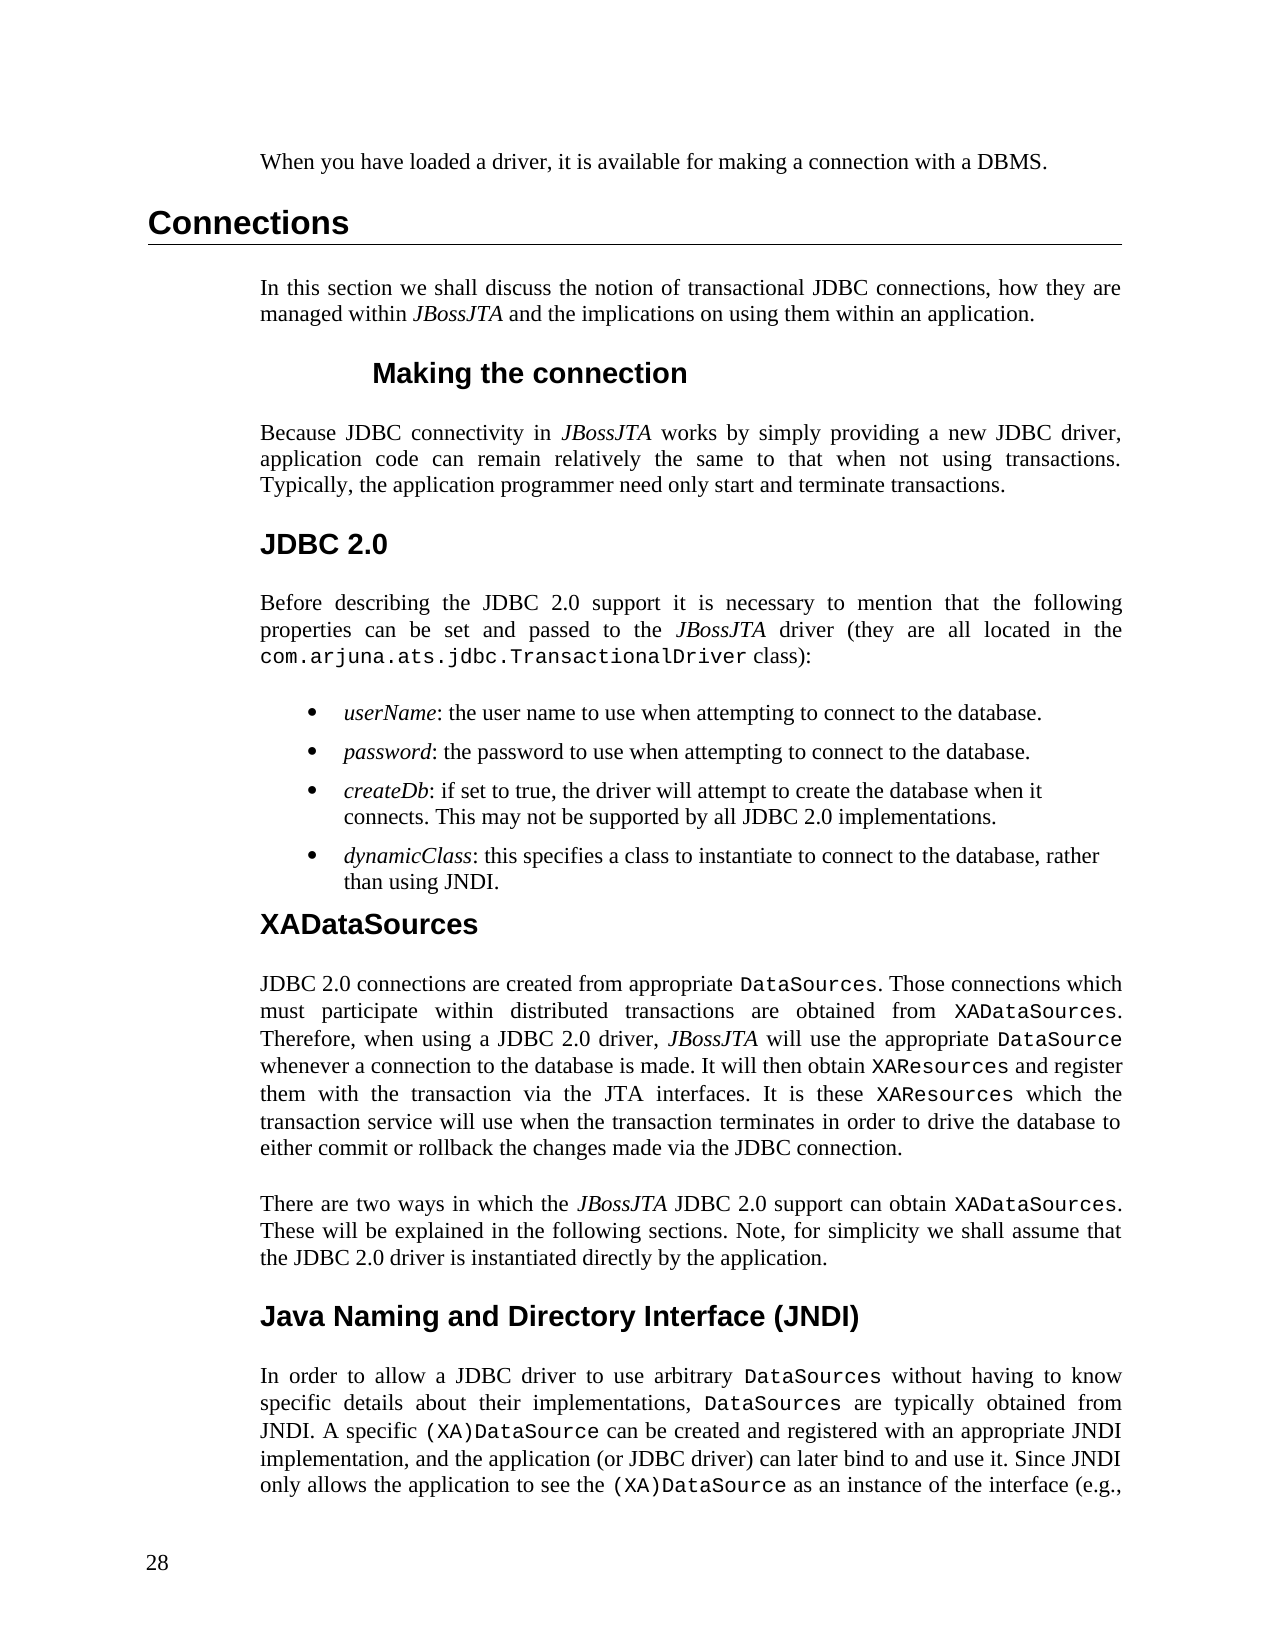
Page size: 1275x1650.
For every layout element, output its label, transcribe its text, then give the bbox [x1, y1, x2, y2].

list userName: the user name to use when attempting to connect to the database. [308, 699, 1122, 725]
list password: the password to use when attempting to connect to the database. [308, 738, 1122, 764]
text Before describing the JDBC 2.0 support it is necessary to mention that the following properties can be set and passed to the JBossJTA driver (they are all located in the com.arjuna.ats.jdbc.TransactionalDriver class): [260, 589, 1122, 670]
subtitle JDBC 2.0 [148, 527, 1122, 560]
list createDb: if set to true, the driver will attempt to create the database when it connects. This may not be supported by all JDBC 2.0 implementations. [308, 777, 1122, 829]
subtitle Java Naming and Directory Interface (JNDI) [148, 1299, 1122, 1333]
subtitle Making the connection [260, 356, 1122, 389]
list dynamicClass: this specifies a class to instantiate to connect to the database, rather than using JNDI. [308, 842, 1122, 894]
text In this section we shall discuss the notion of transactional JDBC connections, how they are managed within JBossJTA and the implications on using them within an application. [260, 274, 1122, 327]
text In order to allow a JDBC driver to use arbitrary DataSources without having to know specific details about their implementations, DataSources are typically obtained from JNDI. A specific (XA)DataSource can be created and registered with an appropriate JNDI implementation, and the application (or JDBC driver) can later bind to and use it. Since JNDI only allows the application to see the (XA)DataSource as an instance of the interface (e.g., [260, 1362, 1122, 1499]
text When you have loaded a driver, it is available for making a connection with a DBMS. [260, 148, 1122, 174]
text There are two ways in which the JBossJTA JDBC 2.0 support can obtain XADataSources. These will be explained in the following sections. Note, for simplicity we shall assume that the JDBC 2.0 driver is instantiated directly by the application. [260, 1190, 1122, 1270]
text Because JDBC connectivity in JBossJTA works by simply providing a new JDBC driver, application code can remain relatively the same to that when not using transactions. Typically, the application programmer need only start and terminate transactions. [260, 418, 1122, 498]
subtitle Connections [148, 203, 1122, 244]
subtitle XADataSources [148, 907, 1122, 941]
text JDBC 2.0 connections are created from appropriate DataSources. Those connections which must participate within distributed transactions are obtained from XADataSources. Therefore, when using a JDBC 2.0 driver, JBossJTA will use the appropriate DataSource whenever a connection to the database is made. It will then obtain XAResources and register them with the transaction via the JTA interfaces. It is these XAResources which the transaction service will use when the transaction terminates in order to drive the database to either commit or rollback the changes made via the JDBC connection. [260, 970, 1122, 1161]
